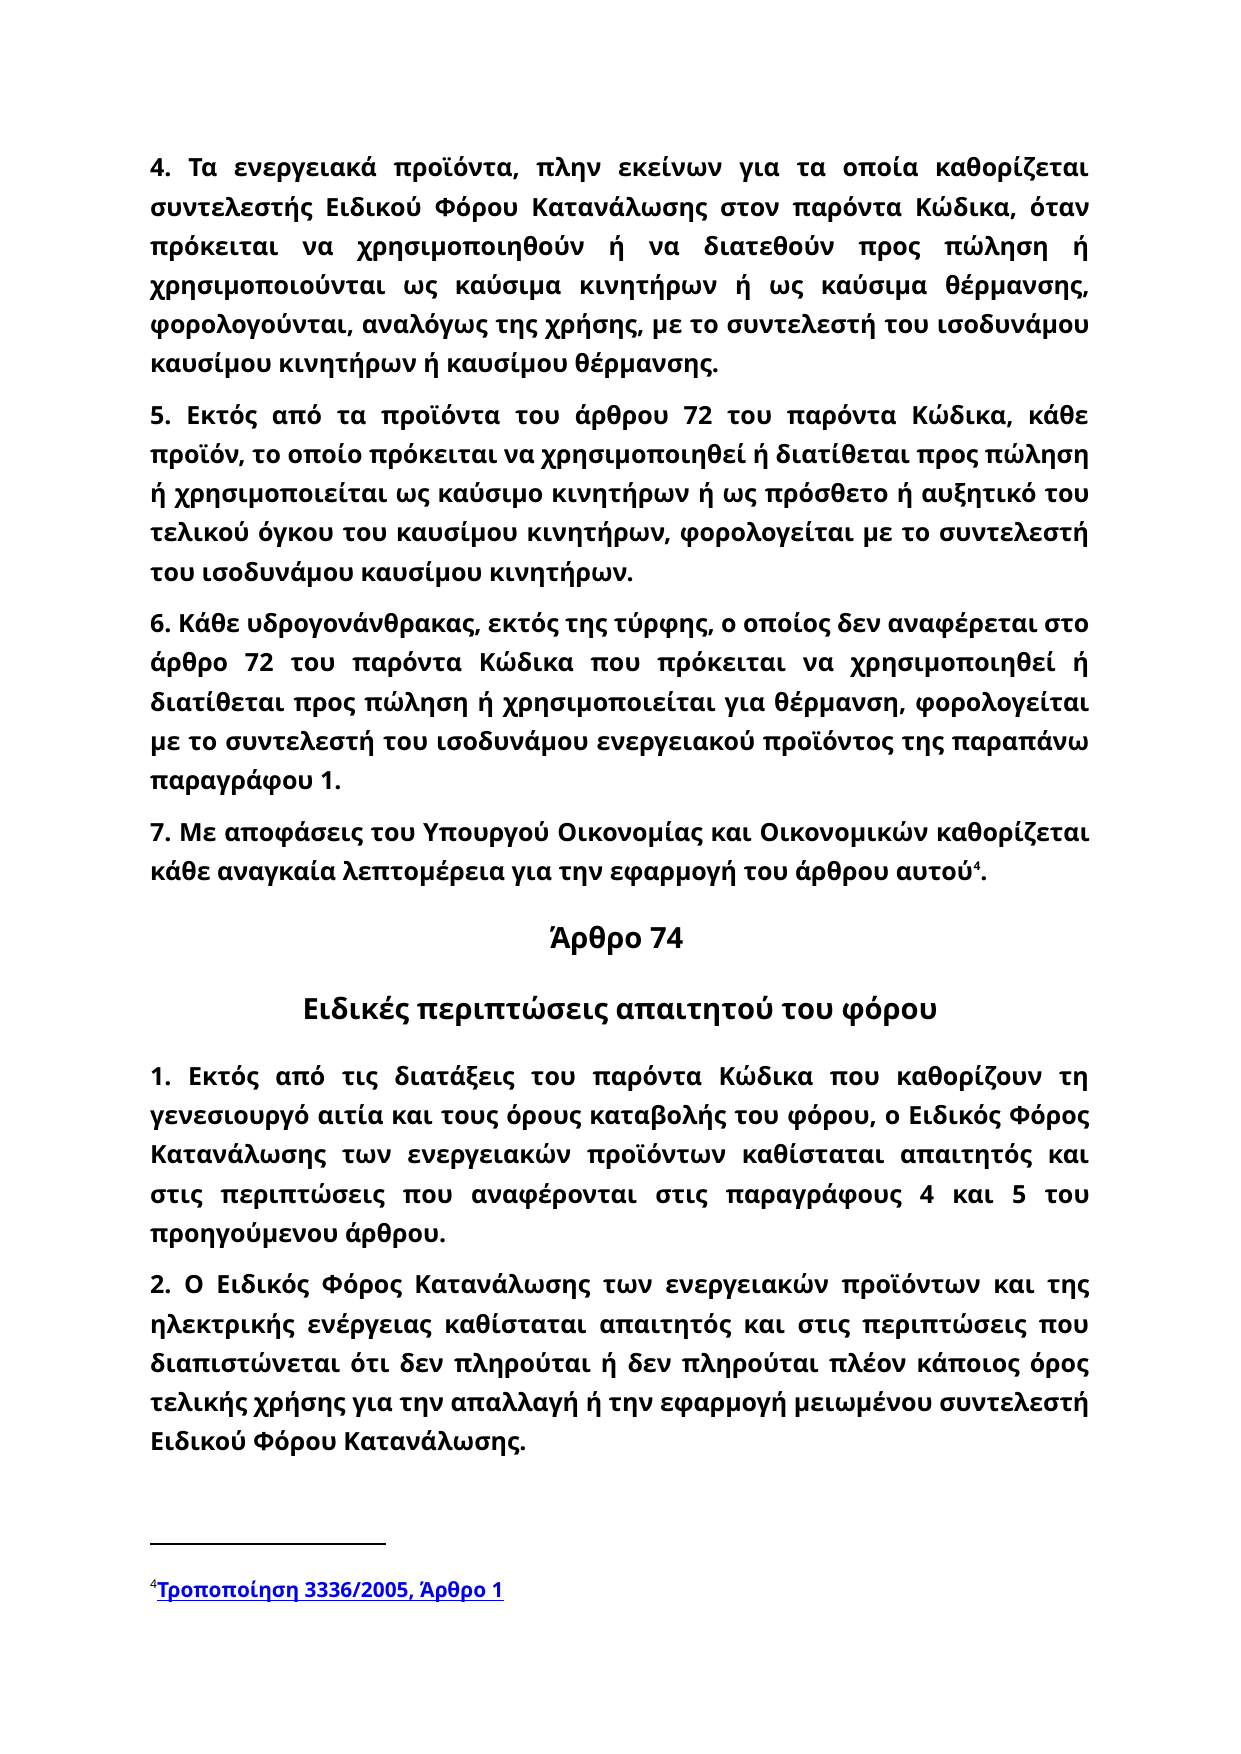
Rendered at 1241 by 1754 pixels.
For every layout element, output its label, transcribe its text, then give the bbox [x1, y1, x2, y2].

subtitle Ειδικές περιπτώσεις απαιτητού του φόρου [150, 988, 1090, 1028]
subtitle Άρθρο 74 [150, 917, 1090, 957]
text 1. Εκτός από τις διατάξεις του παρόντα Κώδικα που καθορίζουν τη γενεσιουργό αιτία και τους όρους καταβολής του φόρου, ο Ειδικός Φόρος Κατανάλωσης των ενεργειακών προϊόντων καθίσταται απαιτητός και στις περιπτώσεις που αναφέρονται στις παραγράφους 4 και 5 του προηγούμενου άρθρου. [150, 1059, 1090, 1249]
text Τροποποίηση 3336/2005, Άρθρο 1 [150, 1576, 1090, 1604]
text 5. Εκτός από τα προϊόντα του άρθρου 72 του παρόντα Κώδικα, κάθε προϊόν, το οποίο πρόκειται να χρησιμοποιηθεί ή διατίθεται προς πώληση ή χρησιμοποιείται ως καύσιμο κινητήρων ή ως πρόσθετο ή αυξητικό του τελικού όγκου του καυσίμου κινητήρων, φορολογείται με το συντελεστή του ισοδυνάμου καυσίμου κινητήρων. [150, 397, 1090, 588]
text 2. Ο Ειδικός Φόρος Κατανάλωσης των ενεργειακών προϊόντων και της ηλεκτρικής ενέργειας καθίσταται απαιτητός και στις περιπτώσεις που διαπιστώνεται ότι δεν πληρούται ή δεν πληρούται πλέον κάποιος όρος τελικής χρήσης για την απαλλαγή ή την εφαρμογή μειωμένου συντελεστή Ειδικού Φόρου Κατανάλωσης. [150, 1267, 1090, 1458]
text 6. Κάθε υδρογονάνθρακας, εκτός της τύρφης, ο οποίος δεν αναφέρεται στο άρθρο 72 του παρόντα Κώδικα που πρόκειται να χρησιμοποιηθεί ή διατίθεται προς πώληση ή χρησιμοποιείται για θέρμανση, φορολογείται με το συντελεστή του ισοδυνάμου ενεργειακού προϊόντος της παραπάνω παραγράφου 1. [150, 606, 1090, 797]
text 7. Με αποφάσεις του Υπουργού Οικονομίας και Οικονομικών καθορίζεται κάθε αναγκαία λεπτομέρεια για την εφαρμογή του άρθρου αυτού. [150, 814, 1090, 887]
text 4. Τα ενεργειακά προϊόντα, πλην εκείνων για τα οποία καθορίζεται συντελεστής Ειδικού Φόρου Κατανάλωσης στον παρόντα Κώδικα, όταν πρόκειται να χρησιμοποιηθούν ή να διατεθούν προς πώληση ή χρησιμοποιούνται ως καύσιμα κινητήρων ή ως καύσιμα θέρμανσης, φορολογούνται, αναλόγως της χρήσης, με το συντελεστή του ισοδυνάμου καυσίμου κινητήρων ή καυσίμου θέρμανσης. [150, 150, 1090, 380]
